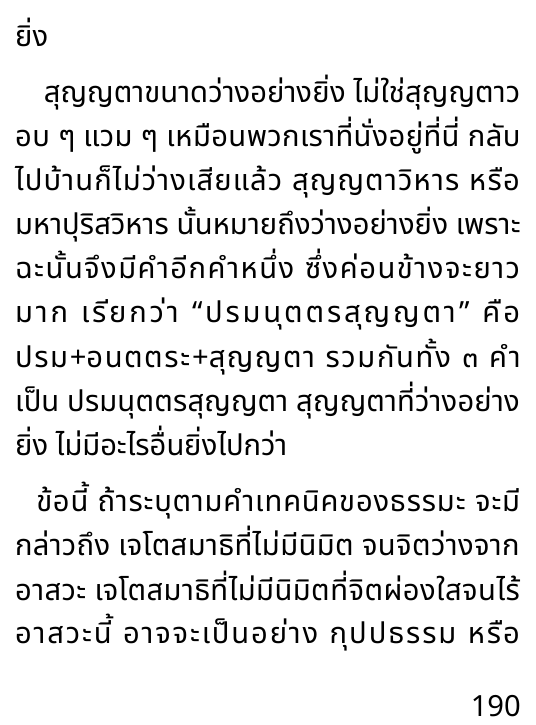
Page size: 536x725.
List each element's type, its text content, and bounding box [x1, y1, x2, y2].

text ยิ่ง [15, 15, 521, 59]
text สุญญตาขนาดว่างอย่างยิ่ง ไม่ใช่สุญญตาวอบ ๆ แวม ๆ เหมือนพวกเราที่นั่งอยู่ที่นี่ กลับไปบ้านก็ไม่ว่างเสียแล้ว สุญญตาวิหาร หรือ มหาปุริสวิหาร นั้นหมายถึงว่างอย่างยิ่ง เพราะฉะนั้นจึงมีคำอีกคำหนึ่ง ซึ่งค่อนข้างจะยาวมาก เรียกว่า “ปรมนุตตรสุญญตา” คือ ปรม+อนตตระ+สุญญตา รวมกันทั้ง ๓ คำ เป็น ปรมนุตตรสุญญตา สุญญตาที่ว่างอย่างยิ่ง ไม่มีอะไรอื่นยิ่งไปกว่า [15, 72, 521, 468]
text ข้อนี้ ถ้าระบุตามคำเทคนิคของธรรมะ จะมีกล่าวถึง เจโตสมาธิที่ไม่มีนิมิต จนจิตว่างจากอาสวะ เจโตสมาธิที่ไม่มีนิมิตที่จิตผ่องใสจนไร้อาสวะนี้ อาจจะเป็นอย่าง กุปปธรรม หรือ [15, 481, 521, 657]
